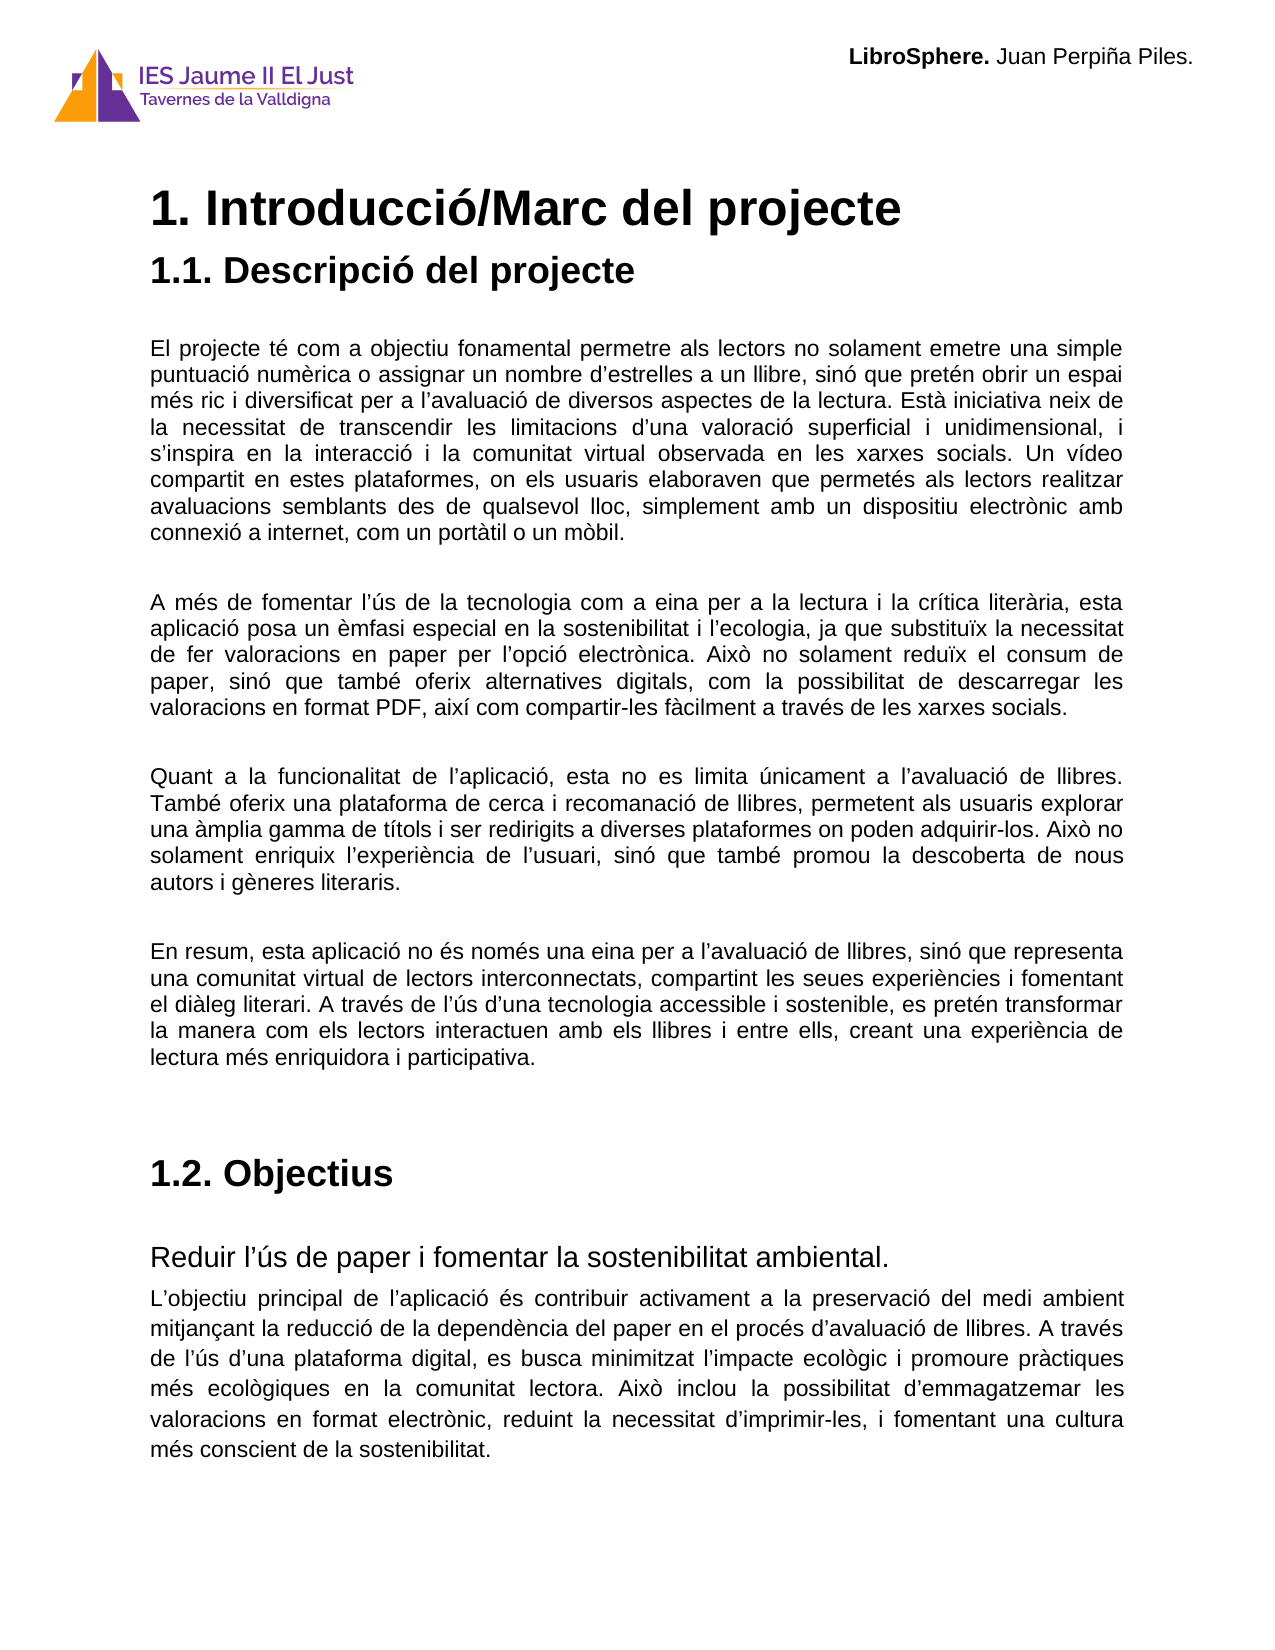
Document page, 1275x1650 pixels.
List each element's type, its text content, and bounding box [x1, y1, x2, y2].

subtitle 1.2. Objectius [150, 1152, 1124, 1195]
text Reduir l’ús de paper i fomentar la sostenibilitat ambiental. [150, 1240, 1125, 1273]
text A més de fomentar l’ús de la tecnologia com a eina per a la lectura i la crítica literària, esta aplicació posa un èmfasi especial en la sostenibilitat i l’ecologia, ja que substituïx la necessitat de fer valoracions en paper per l’opció electrònica. Això no solament reduïx el consum de paper, sinó que també oferix alternatives digitals, com la possibilitat de descarregar les valoracions en format PDF, així com compartir-les fàcilment a través de les xarxes socials. [150, 588, 1124, 720]
subtitle 1. Introducció/Marc del projecte [150, 178, 1124, 236]
text En resum, esta aplicació no és només una eina per a l’avaluació de llibres, sinó que representa una comunitat virtual de lectors interconnectats, compartint les seues experiències i fomentant el diàleg literari. A través de l’ús d’una tecnologia accessible i sostenible, es pretén transformar la manera com els lectors interactuen amb els llibres i entre ells, creant una experiència de lectura més enriquidora i participativa. [150, 938, 1124, 1070]
text El projecte té com a objectiu fonamental permetre als lectors no solament emetre una simple puntuació numèrica o assignar un nombre d’estrelles a un llibre, sinó que pretén obrir un espai més ric i diversificat per a l’avaluació de diversos aspectes de la lectura. Està iniciativa neix de la necessitat de transcendir les limitacions d’una valoració superficial i unidimensional, i s’inspira en la interacció i la comunitat virtual observada en les xarxes socials. Un vídeo compartit en estes plataformes, on els usuaris elaboraven que permetés als lectors realitzar avaluacions semblants des de qualsevol lloc, simplement amb un dispositiu electrònic amb connexió a internet, com un portàtil o un mòbil. [150, 335, 1124, 546]
picture [50, 42, 354, 129]
subtitle 1.1. Descripció del projecte [150, 248, 1124, 292]
text L’objectiu principal de l’aplicació és contribuir activament a la preservació del medi ambient mitjançant la reducció de la dependència del paper en el procés d’avaluació de llibres. A través de l’ús d’una plataforma digital, es busca minimitzat l’impacte ecològic i promoure pràctiques més ecològiques en la comunitat lectora. Això inclou la possibilitat d’emmagatzemar les valoracions en format electrònic, reduint la necessitat d’imprimir-les, i fomentant una cultura més conscient de la sostenibilitat. [150, 1285, 1125, 1462]
text Quant a la funcionalitat de l’aplicació, esta no es limita únicament a l’avaluació de llibres. També oferix una plataforma de cerca i recomanació de llibres, permetent als usuaris explorar una àmplia gamma de títols i ser redirigits a diverses plataformes on poden adquirir-los. Això no solament enriquix l’experiència de l’usuari, sinó que també promou la descoberta de nous autors i gèneres literaris. [150, 763, 1124, 895]
